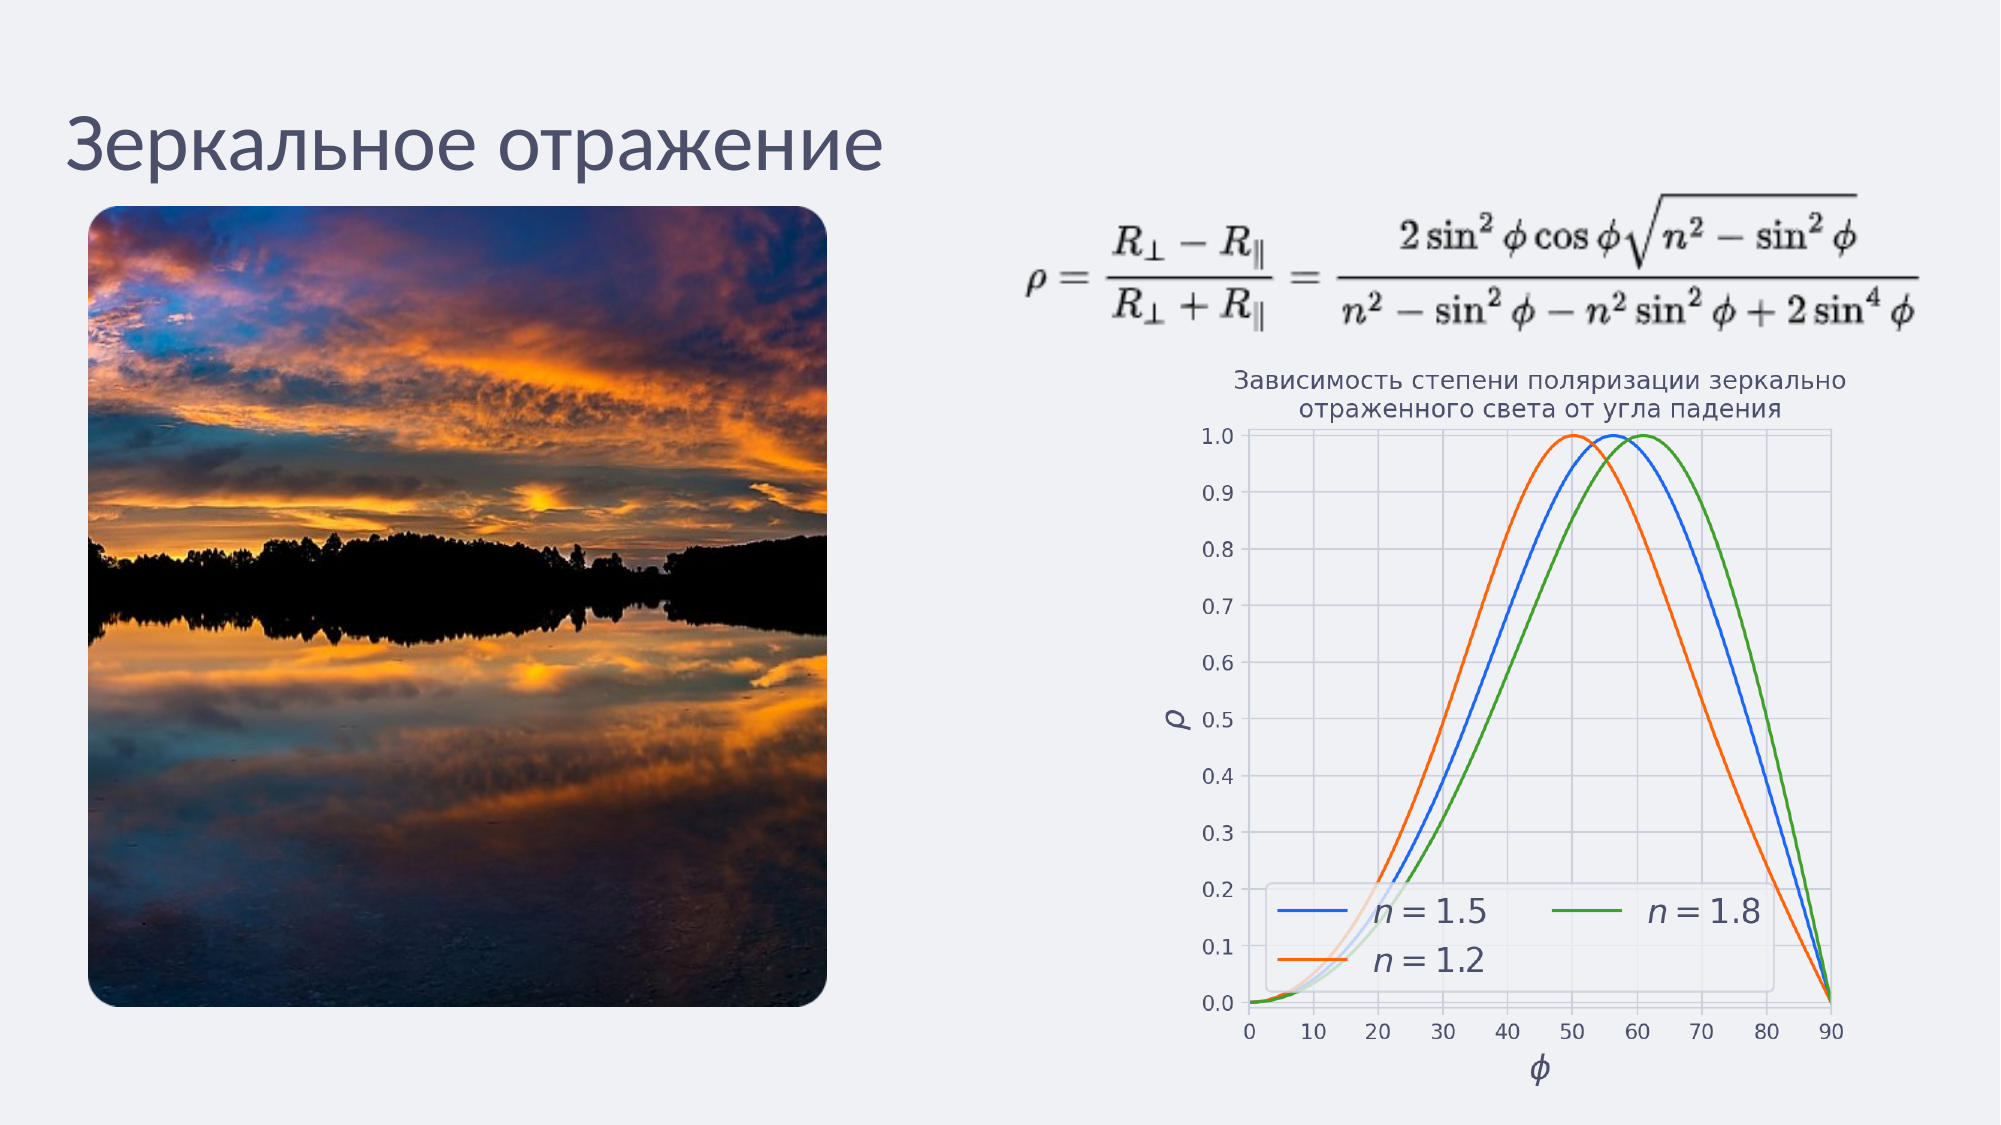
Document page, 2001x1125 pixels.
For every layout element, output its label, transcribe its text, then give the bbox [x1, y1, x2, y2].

picture [88, 206, 827, 1007]
picture [1003, 73, 1947, 1102]
title Зеркальное отражение [65, 0, 1565, 333]
